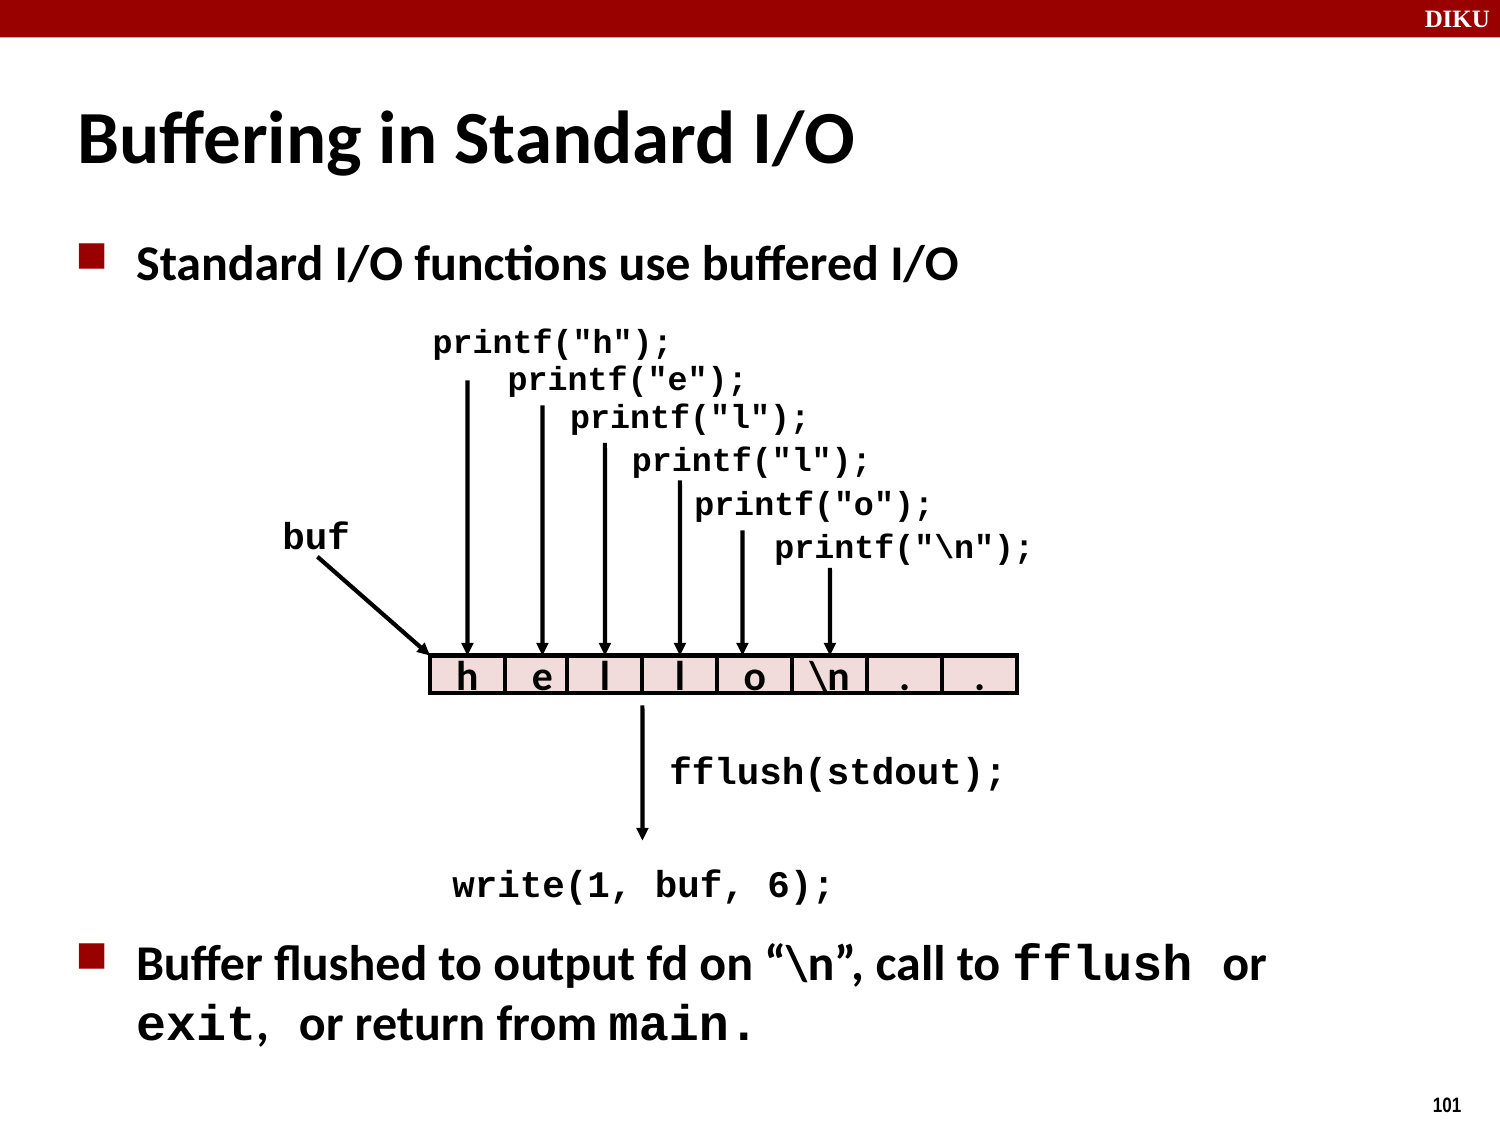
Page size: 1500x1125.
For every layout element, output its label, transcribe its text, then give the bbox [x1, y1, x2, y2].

text_box buf [267, 504, 365, 565]
text_box printf("h"); [417, 312, 688, 368]
text_box printf("l"); [555, 387, 826, 443]
text_box Buffering in Standard I/O [62, 71, 1308, 197]
text_box . [867, 655, 942, 693]
text_box . [942, 655, 1018, 693]
text_box printf("o"); [679, 475, 950, 530]
text_box printf("\n"); [759, 517, 1050, 573]
text_box write(1, buf, 6); [437, 852, 850, 912]
text_box \n [792, 655, 867, 693]
text_box printf("l"); [617, 430, 887, 486]
text_box fflush(stdout); [654, 739, 1022, 800]
text_box o [717, 655, 792, 693]
text_box Standard I/O functions use buffered I/O Buffer flushed to output fd on “\n”, call to fflush or exit, or return from main. [65, 223, 1361, 1088]
text_box l [642, 655, 717, 693]
text_box printf("e"); [492, 349, 763, 405]
text_box e [504, 655, 567, 693]
text_box l [567, 655, 642, 693]
text_box h [429, 655, 504, 693]
